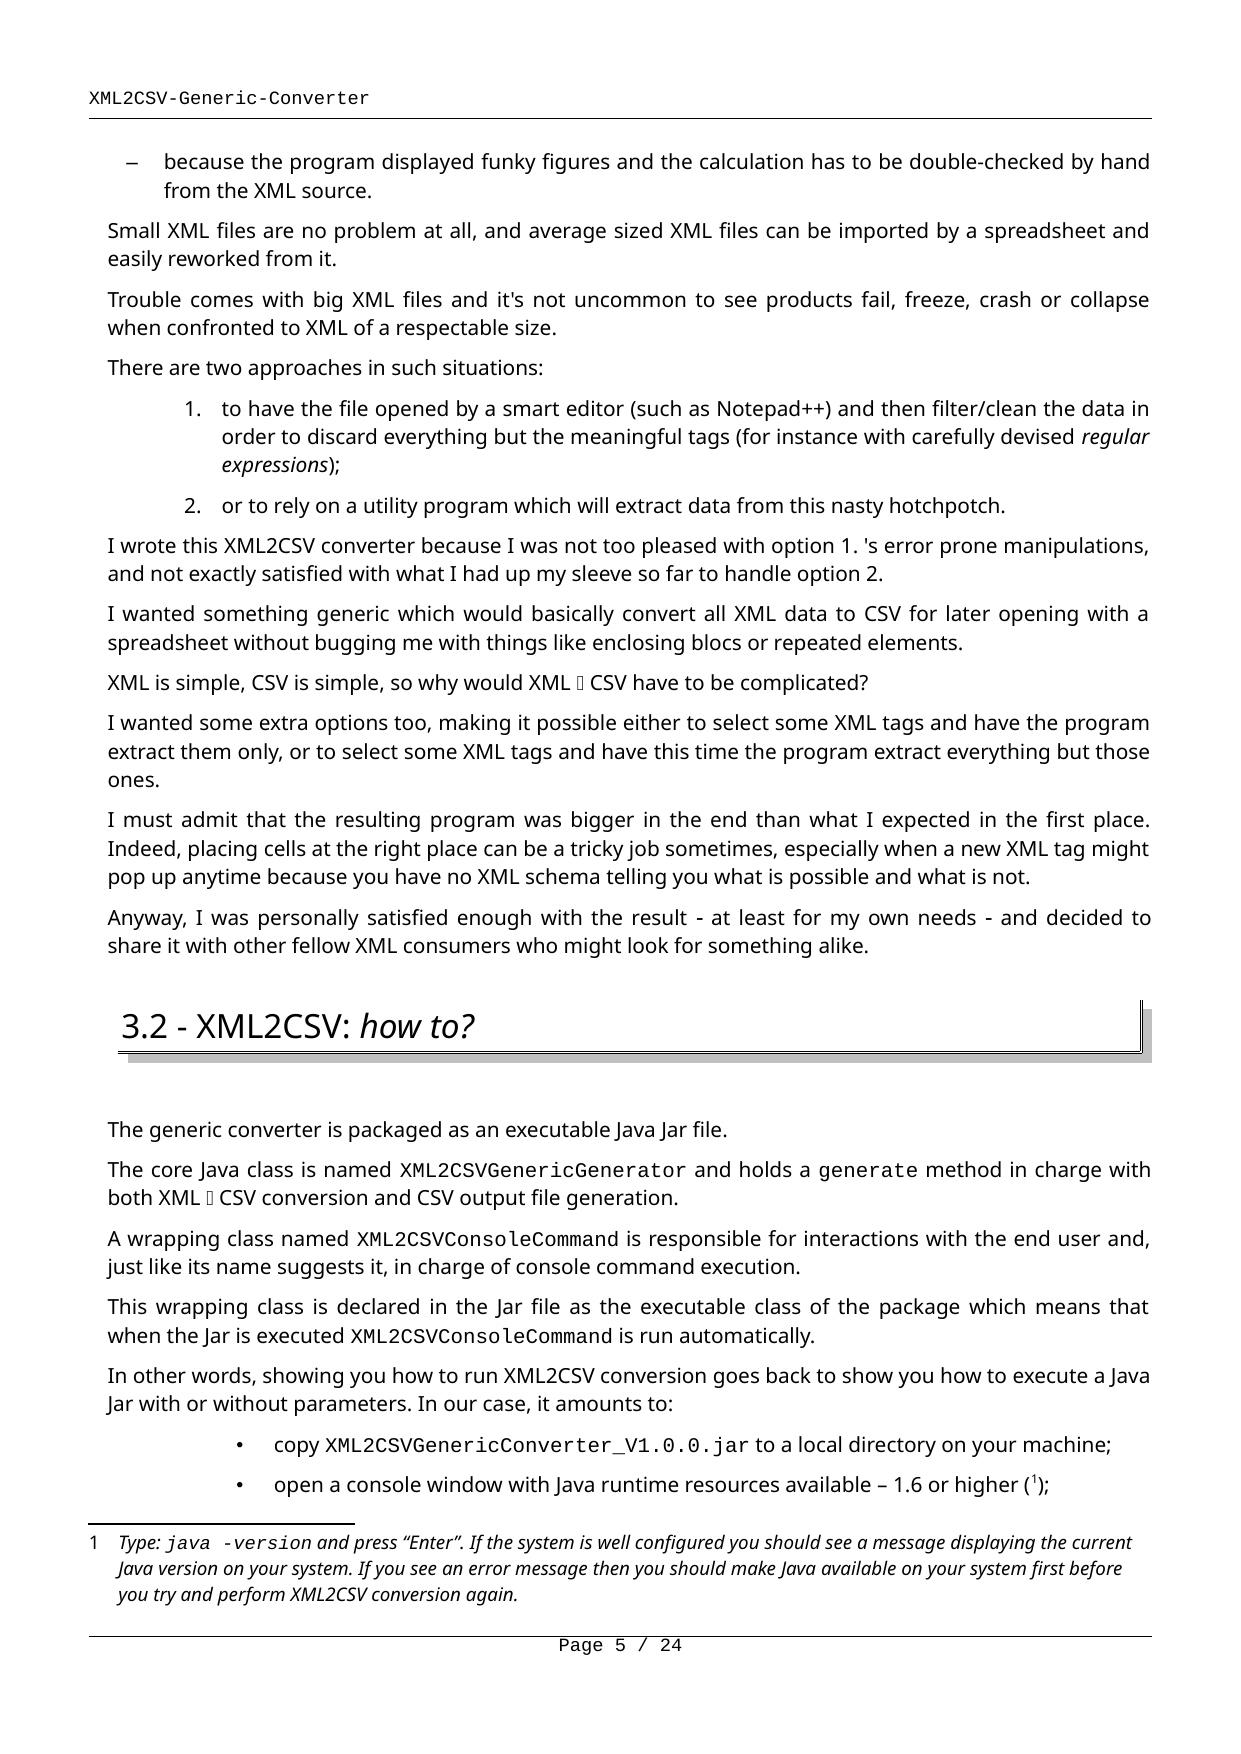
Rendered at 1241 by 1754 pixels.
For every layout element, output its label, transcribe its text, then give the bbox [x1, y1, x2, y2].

text Anyway, I was personally satisfied enough with the result - at least for my own needs - and decided to share it with other fellow XML consumers who might look for something alike. [107, 903, 1152, 959]
list or to rely on a utility program which will extract data from this nasty hotchpotch. [184, 491, 1152, 519]
text I wanted something generic which would basically convert all XML data to CSV for later opening with a spreadsheet without bugging me with things like enclosing blocs or repeated elements. [107, 599, 1152, 656]
list copy XML2CSVGenericConverter_V1.0.0.jar to a local directory on your machine; [236, 1430, 1152, 1458]
text In other words, showing you how to run XML2CSV conversion goes back to show you how to execute a Java Jar with or without parameters. In our case, it amounts to: [107, 1361, 1152, 1418]
text There are two approaches in such situations: [107, 353, 1152, 382]
text Trouble comes with big XML files and it's not uncommon to see products fail, freeze, crash or collapse when confronted to XML of a respectable size. [107, 285, 1152, 342]
subtitle XML2CSV: how to? [118, 1000, 1142, 1053]
text I wrote this XML2CSV converter because I was not too pleased with option 1. 's error prone manipulations, and not exactly satisfied with what I had up my sleeve so far to handle option 2. [107, 531, 1152, 588]
text A wrapping class named XML2CSVConsoleCommand is responsible for interactions with the end user and, just like its name suggests it, in charge of console command execution. [107, 1224, 1152, 1281]
list Type: java -version and press “Enter”. If the system is well configured you should see a message displaying the current Java version on your system. If you see an error message then you should make Java available on your system first before you try and perform XML2CSV conversion again. [88, 1530, 1152, 1606]
list because the program displayed funky figures and the calculation has to be double-checked by hand from the XML source. [126, 147, 1152, 204]
text Small XML files are no problem at all, and average sized XML files can be imported by a spreadsheet and easily reworked from it. [107, 216, 1152, 273]
list to have the file opened by a smart editor (such as Notepad++) and then filter/clean the data in order to discard everything but the meaningful tags (for instance with carefully devised regular expressions); [184, 394, 1152, 479]
text The core Java class is named XML2CSVGenericGenerator and holds a generate method in charge with both XML _ CSV conversion and CSV output file generation. [107, 1155, 1152, 1212]
text This wrapping class is declared in the Jar file as the executable class of the package which means that when the Jar is executed XML2CSVConsoleCommand is run automatically. [107, 1292, 1152, 1349]
text The generic converter is packaged as an executable Java Jar file. [107, 1115, 1152, 1143]
list open a console window with Java runtime resources available – 1.6 or higher (); [236, 1470, 1152, 1498]
text XML is simple, CSV is simple, so why would XML _ CSV have to be complicated? [107, 668, 1152, 697]
text I wanted some extra options too, making it possible either to select some XML tags and have the program extract them only, or to select some XML tags and have this time the program extract everything but those ones. [107, 708, 1152, 794]
text I must admit that the resulting program was bigger in the end than what I expected in the first place. Indeed, placing cells at the right place can be a tricky job sometimes, especially when a new XML tag might pop up anytime because you have no XML schema telling you what is possible and what is not. [107, 806, 1152, 891]
